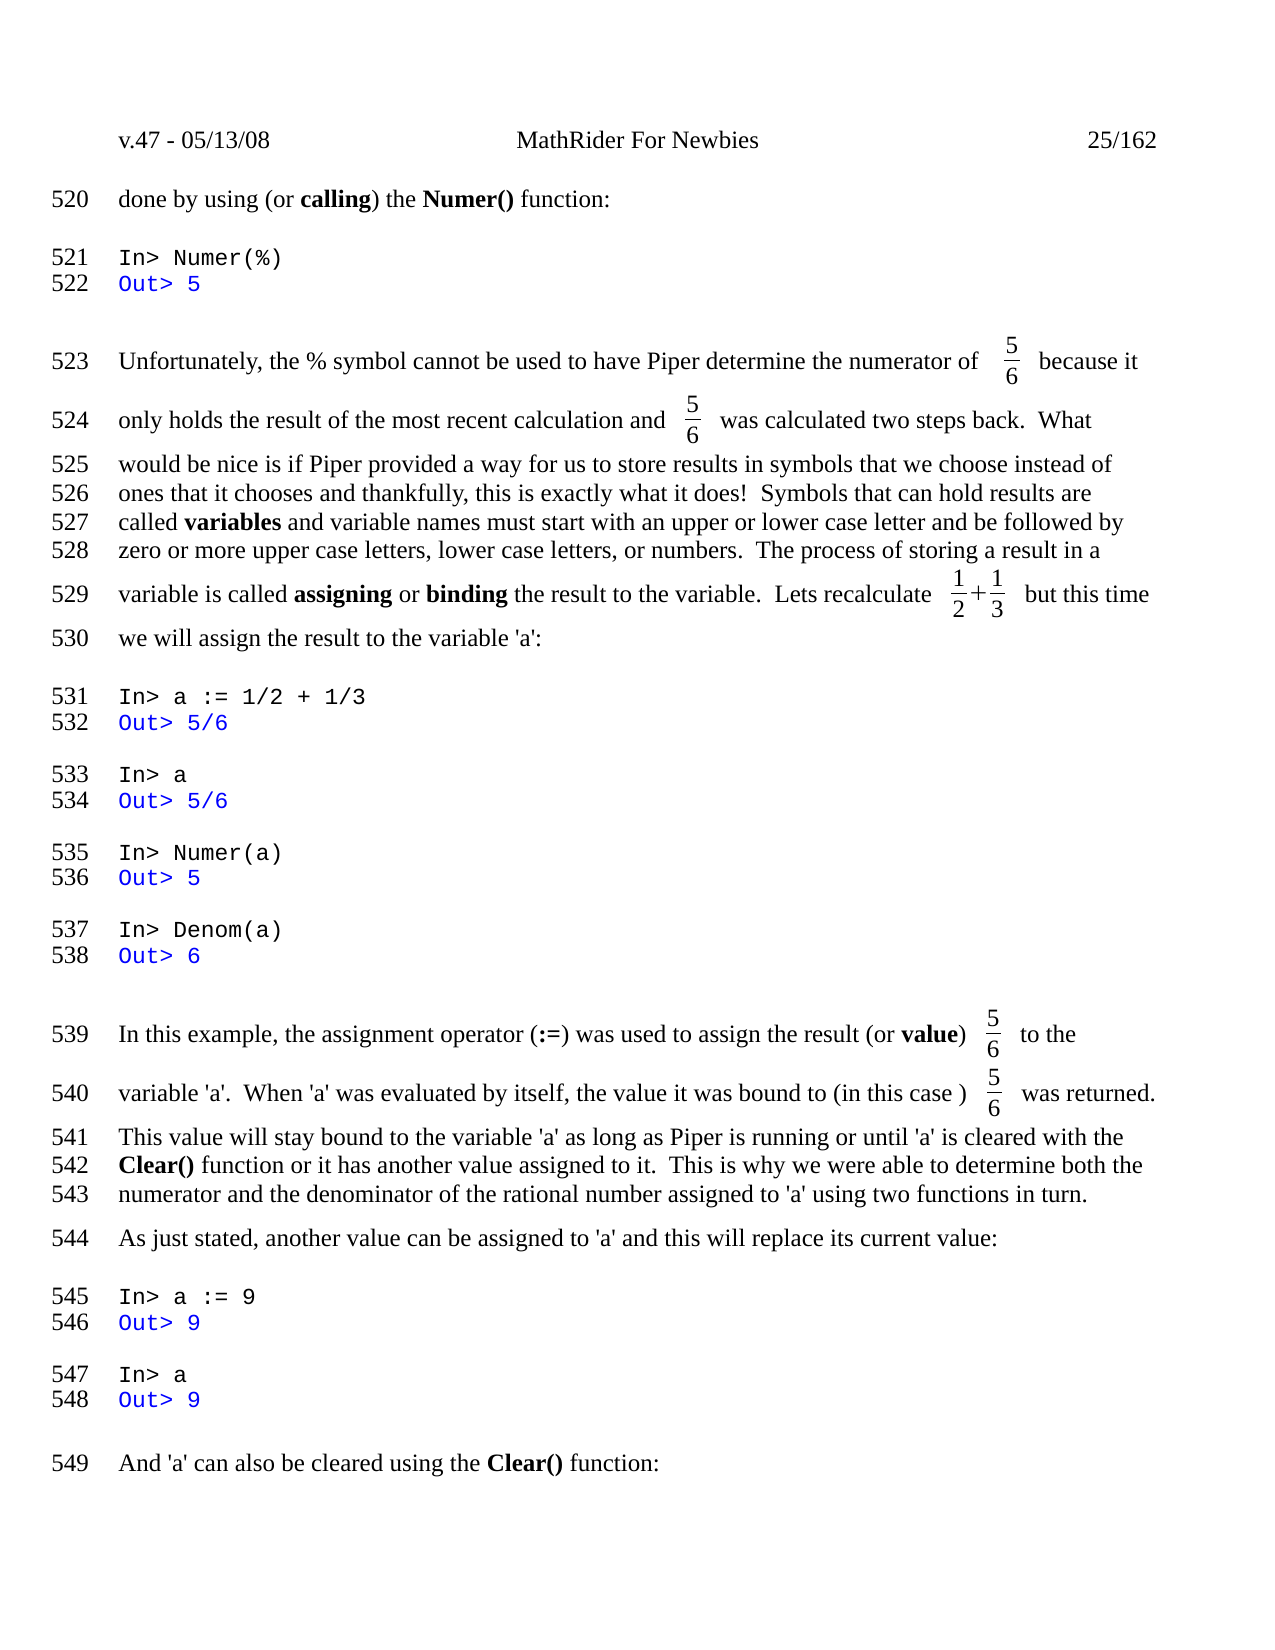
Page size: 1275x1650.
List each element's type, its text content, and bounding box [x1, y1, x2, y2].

text Unfortunately, the % symbol cannot be used to have Piper determine the numerator of because it only holds the result of the most recent calculation andwas calculated two steps back. What would be nice is if Piper provided a way for us to store results in symbols that we choose instead of ones that it chooses and thankfully, this is exactly what it does! Symbols that can hold results are called variables and variable names must start with an upper or lower case letter and be followed by zero or more upper case letters, lower case letters, or numbers. The process of storing a result in a variable is called assigning or binding the result to the variable. Lets recalculatebut this time we will assign the result to the variable 'a': [118, 331, 1157, 652]
text As just stated, another value can be assigned to 'a' and this will replace its current value: [118, 1223, 1157, 1252]
text In> Numer(a) [118, 841, 1157, 867]
text Out> 5 [118, 272, 1157, 298]
text In> Denom(a) [118, 919, 1157, 944]
text Out> 5/6 [118, 789, 1157, 815]
text In> a := 9 [118, 1285, 1157, 1311]
text Out> 5 [118, 867, 1157, 893]
text Out> 5/6 [118, 711, 1157, 737]
text And 'a' can also be cleared using the Clear() function: [118, 1448, 1157, 1477]
text In> a := 1/2 + 1/3 [118, 685, 1157, 711]
text done by using (or calling) the Numer() function: [118, 184, 1157, 213]
text In> Numer(%) [118, 246, 1157, 272]
text In this example, the assignment operator (:=) was used to assign the result (or value)to the variable 'a'. When 'a' was evaluated by itself, the value it was bound to (in this case )was returned. This value will stay bound to the variable 'a' as long as Piper is running or until 'a' is cleared with the Clear() function or it has another value assigned to it. This is why we were able to determine both the numerator and the denominator of the rational number assigned to 'a' using two functions in turn. [118, 1004, 1157, 1208]
text In> a [118, 1363, 1157, 1389]
text Out> 6 [118, 944, 1157, 971]
text Out> 9 [118, 1389, 1157, 1415]
text In> a [118, 763, 1157, 789]
text Out> 9 [118, 1311, 1157, 1337]
